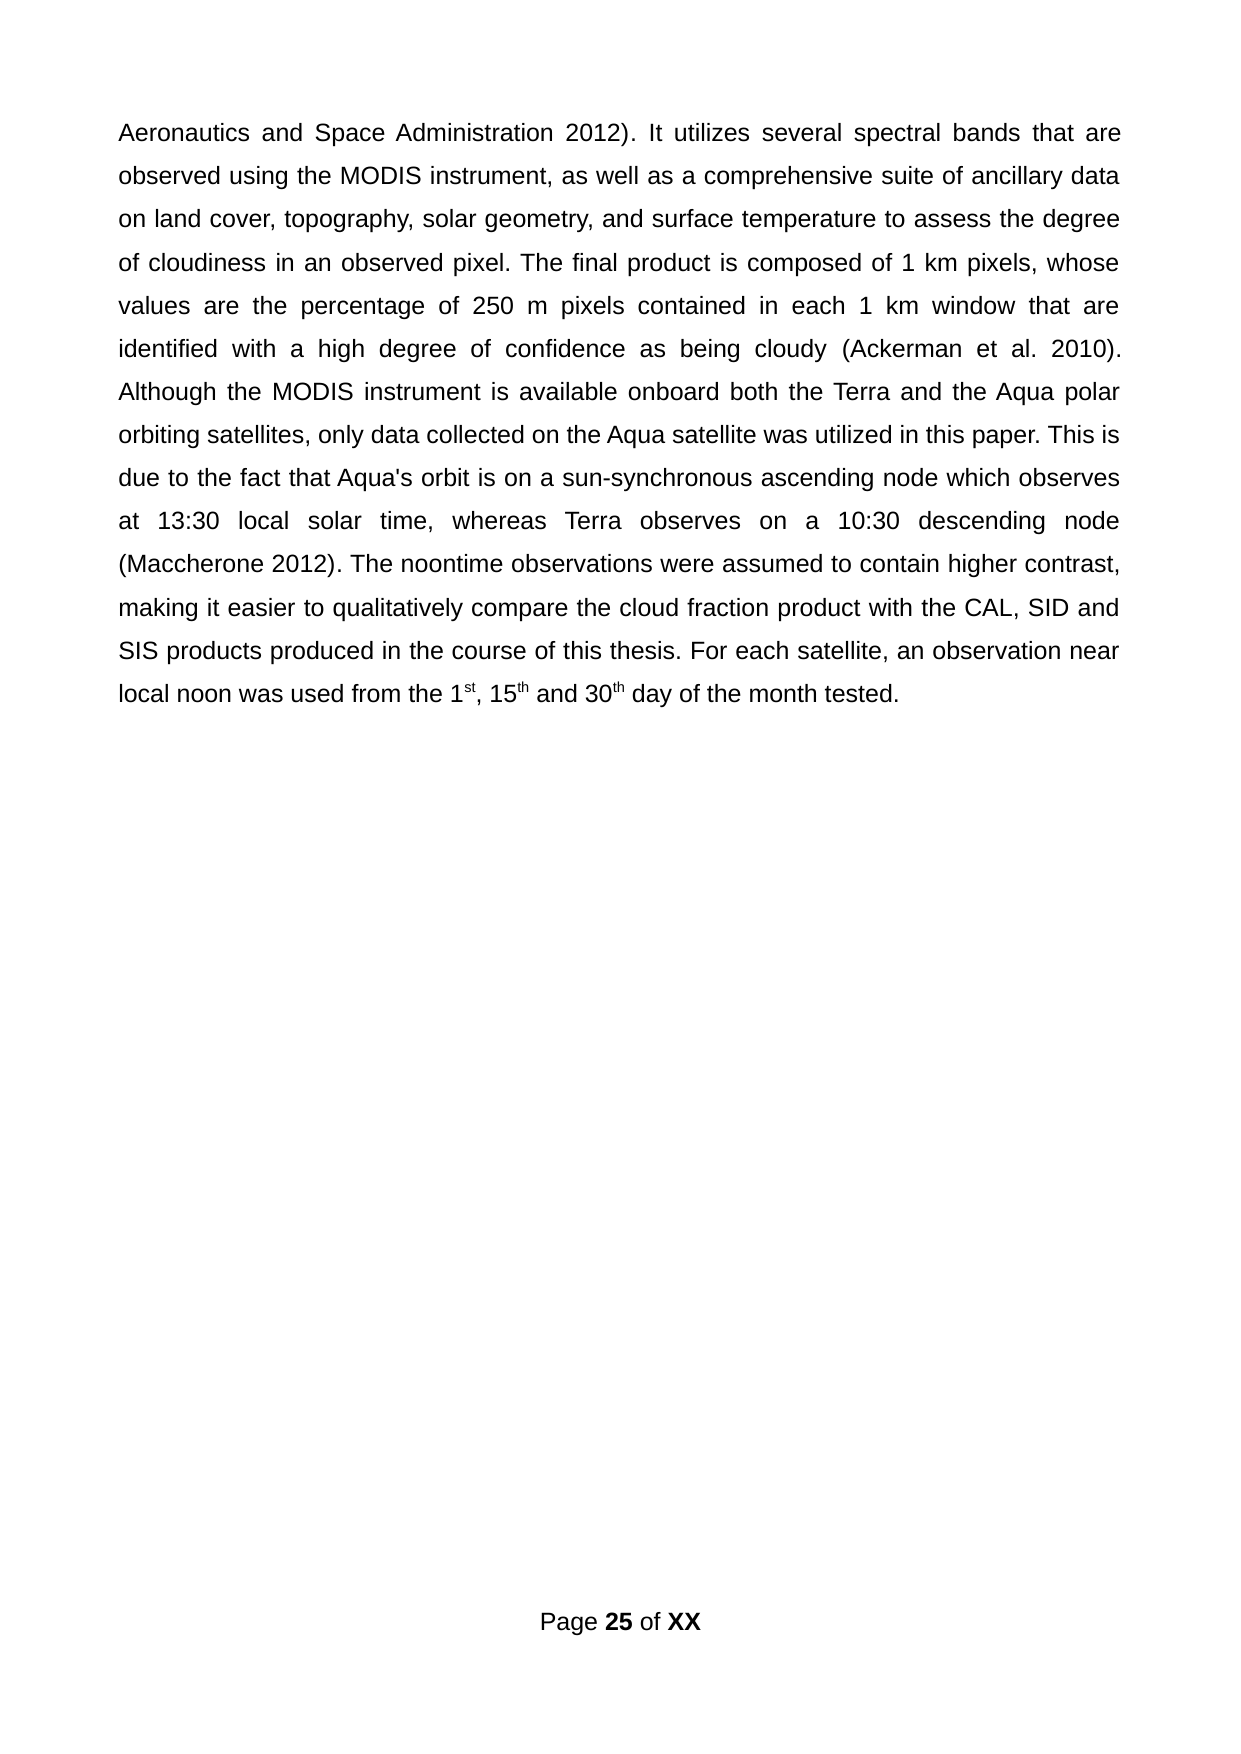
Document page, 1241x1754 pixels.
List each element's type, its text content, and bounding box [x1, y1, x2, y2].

text Aeronautics and Space Administration 2012). It utilizes several spectral bands that are observed using the MODIS instrument, as well as a comprehensive suite of ancillary data on land cover, topography, solar geometry, and surface temperature to assess the degree of cloudiness in an observed pixel. The final product is composed of 1 km pixels, whose values are the percentage of 250 m pixels contained in each 1 km window that are identified with a high degree of confidence as being cloudy (Ackerman et al. 2010). Although the MODIS instrument is available onboard both the Terra and the Aqua polar orbiting satellites, only data collected on the Aqua satellite was utilized in this paper. This is due to the fact that Aqua's orbit is on a sun-synchronous ascending node which observes at 13:30 local solar time, whereas Terra observes on a 10:30 descending node (Maccherone 2012). The noontime observations were assumed to contain higher contrast, making it easier to qualitatively compare the cloud fraction product with the CAL, SID and SIS products produced in the course of this thesis. For each satellite, an observation near local noon was used from the 1st, 15th and 30th day of the month tested. [118, 118, 1122, 707]
